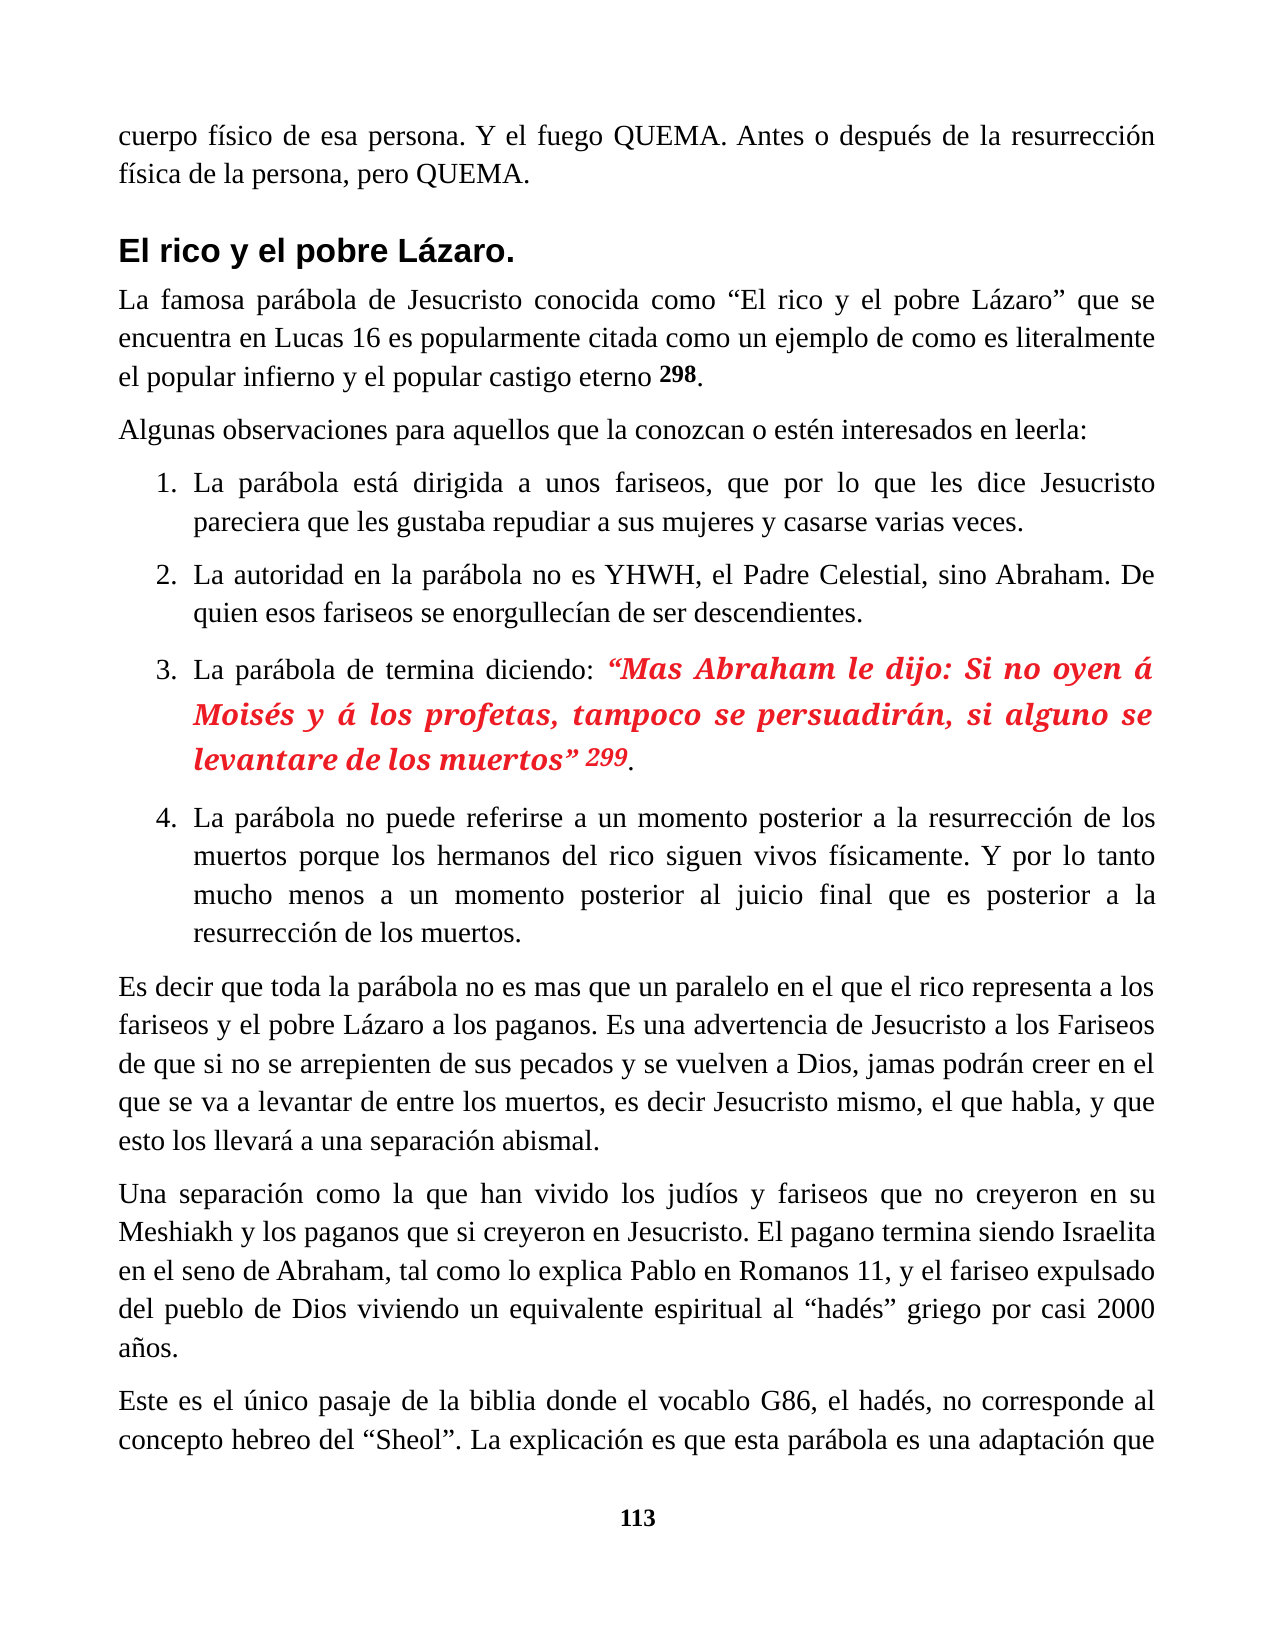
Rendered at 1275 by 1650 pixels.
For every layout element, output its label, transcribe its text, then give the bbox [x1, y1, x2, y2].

list La parábola está dirigida a unos fariseos, que por lo que les dice Jesucristo pareciera que les gustaba repudiar a sus mujeres y casarse varias veces. [156, 465, 1157, 537]
list La autoridad en la parábola no es YHWH, el Padre Celestial, sino Abraham. De quien esos fariseos se enorgullecían de ser descendientes. [156, 557, 1157, 629]
text Algunas observaciones para aquellos que la conozcan o estén interesados en leerla: [118, 412, 1157, 446]
text Este es el único pasaje de la biblia donde el vocablo G86, el hadés, no corresponde al concepto hebreo del “Sheol”. La explicación es que esta parábola es una adaptación que [118, 1383, 1157, 1455]
text Es decir que toda la parábola no es mas que un paralelo en el que el rico representa a los fariseos y el pobre Lázaro a los paganos. Es una advertencia de Jesucristo a los Fariseos de que si no se arrepienten de sus pecados y se vuelven a Dios, jamas podrán creer en el que se va a levantar de entre los muertos, es decir Jesucristo mismo, el que habla, y que esto los llevará a una separación abismal. [118, 969, 1157, 1156]
text Una separación como la que han vivido los judíos y fariseos que no creyeron en su Meshiakh y los paganos que si creyeron en Jesucristo. El pagano termina siendo Israelita en el seno de Abraham, tal como lo explica Pablo en Romanos 11, y el fariseo expulsado del pueblo de Dios viviendo un equivalente espiritual al “hadés” griego por casi 2000 años. [118, 1176, 1157, 1364]
text cuerpo físico de esa persona. Y el fuego QUEMA. Antes o después de la resurrección física de la persona, pero QUEMA. [118, 118, 1157, 190]
list La parábola de termina diciendo: “Mas Abraham le dijo: Si no oyen á Moisés y á los profetas, tampoco se persuadirán, si alguno se levantare de los muertos” . [156, 648, 1157, 779]
subtitle El rico y el pobre Lázaro. [118, 231, 1157, 269]
list La parábola no puede referirse a un momento posterior a la resurrección de los muertos porque los hermanos del rico siguen vivos físicamente. Y por lo tanto mucho menos a un momento posterior al juicio final que es posterior a la resurrección de los muertos. [156, 800, 1157, 949]
text La famosa parábola de Jesucristo conocida como “El rico y el pobre Lázaro” que se encuentra en Lucas 16 es popularmente citada como un ejemplo de como es literalmente el popular infierno y el popular castigo eterno . [118, 282, 1157, 392]
